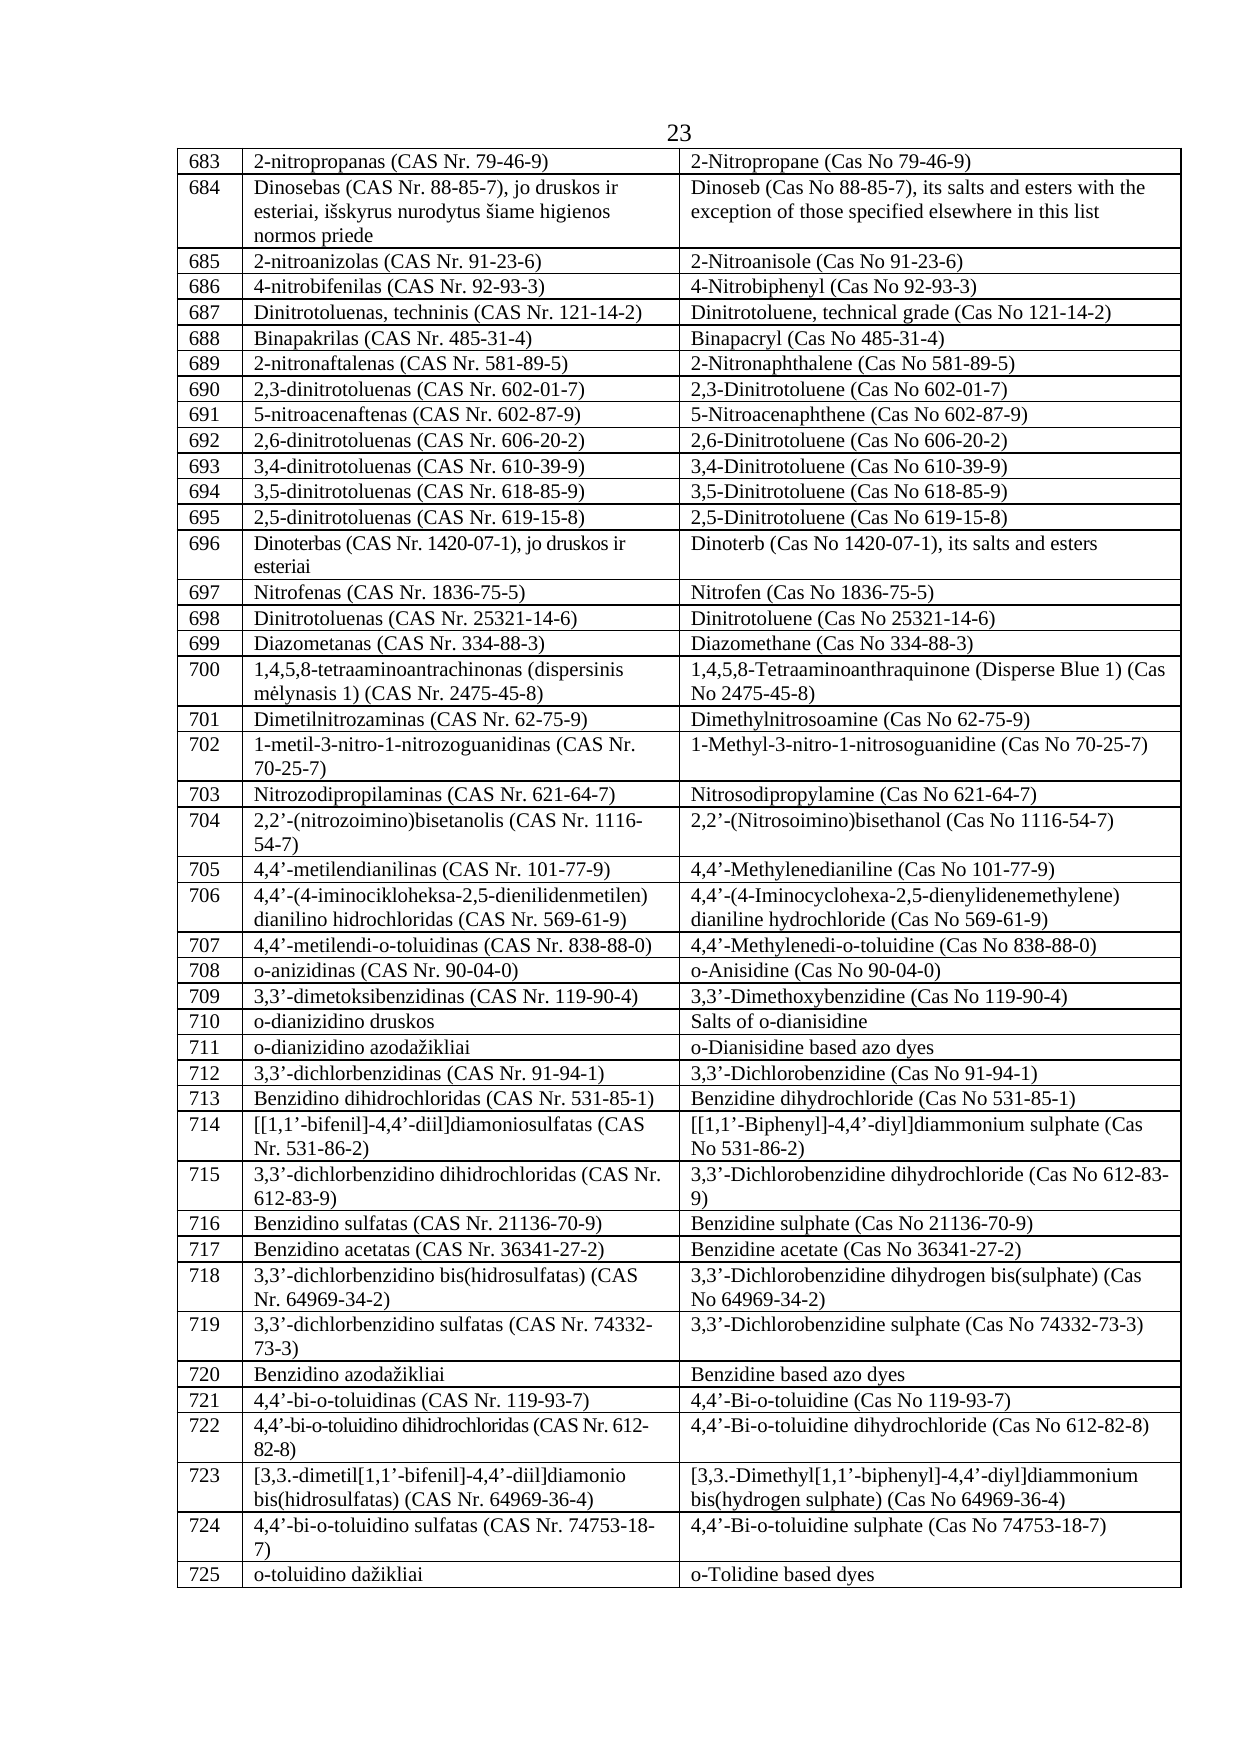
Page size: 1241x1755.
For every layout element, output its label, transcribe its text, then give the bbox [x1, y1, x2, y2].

table_cell 3,3’-dichlorbenzidinas (CAS Nr. 91-94-1) [243, 1061, 679, 1085]
table_cell Dinosebas (CAS Nr. 88-85-7), jo druskos ir esteriai, išskyrus nurodytus šiame higienos normos priede [243, 175, 679, 247]
table_cell o-dianizidino azodažikliai [243, 1035, 679, 1059]
table_cell 2-Nitronaphthalene (Cas No 581-89-5) [680, 351, 1180, 375]
table_cell Benzidino azodažikliai [243, 1362, 679, 1386]
table_cell 2-Nitropropane (Cas No 79-46-9) [680, 149, 1180, 173]
table_cell [3,3.-Dimethyl[1,1’-biphenyl]-4,4’-diyl]diammonium bis(hydrogen sulphate) (Cas No 64969-36-4) [680, 1463, 1180, 1511]
table_cell Dinoseb (Cas No 88-85-7), its salts and esters with the exception of those specified elsewhere in this list [680, 175, 1180, 247]
table_cell Dinitrotoluenas (CAS Nr. 25321-14-6) [243, 606, 679, 630]
table_cell 693 [178, 454, 242, 478]
table_cell 714 [178, 1112, 242, 1160]
table_cell Salts of o-dianisidine [680, 1010, 1180, 1033]
table_cell 4,4’-(4-iminocikloheksa-2,5-dienilidenmetilen) dianilino hidrochloridas (CAS Nr. 569-61-9) [243, 883, 679, 931]
table_cell 4,4’-Bi-o-toluidine (Cas No 119-93-7) [680, 1388, 1180, 1412]
table_cell 710 [178, 1010, 242, 1033]
table_cell Dinitrotoluenas, techninis (CAS Nr. 121-14-2) [243, 300, 679, 324]
table_cell 724 [178, 1513, 242, 1561]
table_cell 701 [178, 707, 242, 731]
table_cell 2,3-dinitrotoluenas (CAS Nr. 602-01-7) [243, 377, 679, 401]
table_cell 697 [178, 580, 242, 604]
table_cell 715 [178, 1162, 242, 1210]
table_cell 713 [178, 1086, 242, 1110]
table_cell 706 [178, 883, 242, 931]
table_cell Nitrofenas (CAS Nr. 1836-75-5) [243, 580, 679, 604]
table_cell 689 [178, 351, 242, 375]
table_cell 694 [178, 479, 242, 503]
table_cell Benzidine based azo dyes [680, 1362, 1180, 1386]
table_cell o-Dianisidine based azo dyes [680, 1035, 1180, 1059]
table_cell 1-metil-3-nitro-1-nitrozoguanidinas (CAS Nr. 70-25-7) [243, 732, 679, 780]
table_cell 723 [178, 1463, 242, 1511]
table_cell o-Anisidine (Cas No 90-04-0) [680, 958, 1180, 982]
table_cell 683 [178, 149, 242, 173]
table_cell 4,4’-bi-o-toluidino sulfatas (CAS Nr. 74753-18-7) [243, 1513, 679, 1561]
table_cell 3,4-dinitrotoluenas (CAS Nr. 610-39-9) [243, 454, 679, 478]
table_cell 1-Methyl-3-nitro-1-nitrosoguanidine (Cas No 70-25-7) [680, 732, 1180, 780]
table_cell 686 [178, 274, 242, 298]
table_cell 4,4’-bi-o-toluidinas (CAS Nr. 119-93-7) [243, 1388, 679, 1412]
table_cell Dimetilnitrozaminas (CAS Nr. 62-75-9) [243, 707, 679, 731]
table_cell 4,4’-Bi-o-toluidine sulphate (Cas No 74753-18-7) [680, 1513, 1180, 1561]
table_cell [[1,1’-Biphenyl]-4,4’-diyl]diammonium sulphate (Cas No 531-86-2) [680, 1112, 1180, 1160]
table_cell 5-nitroacenaftenas (CAS Nr. 602-87-9) [243, 402, 679, 426]
table_cell 725 [178, 1562, 242, 1586]
table_cell 3,3’-Dichlorobenzidine dihydrochloride (Cas No 612-83-9) [680, 1162, 1180, 1210]
table_cell 3,3’-dichlorbenzidino dihidrochloridas (CAS Nr. 612-83-9) [243, 1162, 679, 1210]
table_cell Binapakrilas (CAS Nr. 485-31-4) [243, 326, 679, 349]
table_cell Benzidine sulphate (Cas No 21136-70-9) [680, 1211, 1180, 1235]
table_cell 2,6-Dinitrotoluene (Cas No 606-20-2) [680, 428, 1180, 452]
table_cell Dinoterb (Cas No 1420-07-1), its salts and esters [680, 531, 1180, 578]
table_cell 2,6-dinitrotoluenas (CAS Nr. 606-20-2) [243, 428, 679, 452]
table_cell 709 [178, 984, 242, 1008]
table_cell 4,4’-bi-o-toluidino dihidrochloridas (CAS Nr. 612-82-8) [243, 1413, 679, 1461]
table_cell 690 [178, 377, 242, 401]
table_cell Nitrozodipropilaminas (CAS Nr. 621-64-7) [243, 782, 679, 806]
table_cell 705 [178, 857, 242, 881]
table_cell Dinoterbas (CAS Nr. 1420-07-1), jo druskos ir esteriai [243, 531, 679, 578]
table_cell 699 [178, 631, 242, 655]
table_cell o-dianizidino druskos [243, 1010, 679, 1033]
table_cell Nitrosodipropylamine (Cas No 621-64-7) [680, 782, 1180, 806]
table_cell 720 [178, 1362, 242, 1386]
table_cell 1,4,5,8-tetraaminoantrachinonas (dispersinis mėlynasis 1) (CAS Nr. 2475-45-8) [243, 657, 679, 705]
table_cell Diazometanas (CAS Nr. 334-88-3) [243, 631, 679, 655]
table_cell 2,2’-(Nitrosoimino)bisethanol (Cas No 1116-54-7) [680, 808, 1180, 856]
table_cell 3,3’-Dichlorobenzidine (Cas No 91-94-1) [680, 1061, 1180, 1085]
table_cell 712 [178, 1061, 242, 1085]
table_cell 4,4’-Bi-o-toluidine dihydrochloride (Cas No 612-82-8) [680, 1413, 1180, 1461]
table_cell 2-Nitroanisole (Cas No 91-23-6) [680, 249, 1180, 273]
table_cell 684 [178, 175, 242, 247]
table_cell 722 [178, 1413, 242, 1461]
table_cell 4,4’-Methylenedi-o-toluidine (Cas No 838-88-0) [680, 933, 1180, 957]
table_cell 703 [178, 782, 242, 806]
table_cell 3,3’-dichlorbenzidino bis(hidrosulfatas) (CAS Nr. 64969-34-2) [243, 1263, 679, 1311]
table_cell 3,3’-dichlorbenzidino sulfatas (CAS Nr. 74332-73-3) [243, 1312, 679, 1360]
table_cell 4-nitrobifenilas (CAS Nr. 92-93-3) [243, 274, 679, 298]
table_cell 3,3’-Dichlorobenzidine sulphate (Cas No 74332-73-3) [680, 1312, 1180, 1360]
table_cell 695 [178, 505, 242, 529]
table_cell 4,4’-metilendianilinas (CAS Nr. 101-77-9) [243, 857, 679, 881]
table_cell 707 [178, 933, 242, 957]
table_cell 708 [178, 958, 242, 982]
table_cell Benzidine acetate (Cas No 36341-27-2) [680, 1237, 1180, 1261]
table_cell 717 [178, 1237, 242, 1261]
table_cell Dinitrotoluene (Cas No 25321-14-6) [680, 606, 1180, 630]
table_cell Benzidine dihydrochloride (Cas No 531-85-1) [680, 1086, 1180, 1110]
table_cell [[1,1’-bifenil]-4,4’-diil]diamoniosulfatas (CAS Nr. 531-86-2) [243, 1112, 679, 1160]
table_cell 711 [178, 1035, 242, 1059]
table_cell Dinitrotoluene, technical grade (Cas No 121-14-2) [680, 300, 1180, 324]
table_cell 1,4,5,8-Tetraaminoanthraquinone (Disperse Blue 1) (Cas No 2475-45-8) [680, 657, 1180, 705]
table_cell 700 [178, 657, 242, 705]
table_cell 3,3’-Dichlorobenzidine dihydrogen bis(sulphate) (Cas No 64969-34-2) [680, 1263, 1180, 1311]
table_cell 5-Nitroacenaphthene (Cas No 602-87-9) [680, 402, 1180, 426]
table_cell 3,4-Dinitrotoluene (Cas No 610-39-9) [680, 454, 1180, 478]
table_cell 702 [178, 732, 242, 780]
table_cell 687 [178, 300, 242, 324]
table_cell 3,5-Dinitrotoluene (Cas No 618-85-9) [680, 479, 1180, 503]
table_cell Dimethylnitrosoamine (Cas No 62-75-9) [680, 707, 1180, 731]
table_cell 716 [178, 1211, 242, 1235]
table_cell Benzidino sulfatas (CAS Nr. 21136-70-9) [243, 1211, 679, 1235]
table_cell 3,5-dinitrotoluenas (CAS Nr. 618-85-9) [243, 479, 679, 503]
table_cell 2,2’-(nitrozoimino)bisetanolis (CAS Nr. 1116-54-7) [243, 808, 679, 856]
table_cell 2,5-dinitrotoluenas (CAS Nr. 619-15-8) [243, 505, 679, 529]
table_cell 704 [178, 808, 242, 856]
table_cell 691 [178, 402, 242, 426]
table_cell 4,4’-(4-Iminocyclohexa-2,5-dienylidenemethylene) dianiline hydrochloride (Cas No 569-61-9) [680, 883, 1180, 931]
table_cell 685 [178, 249, 242, 273]
table_cell Benzidino dihidrochloridas (CAS Nr. 531-85-1) [243, 1086, 679, 1110]
table_cell o-Tolidine based dyes [680, 1562, 1180, 1586]
table_cell o-toluidino dažikliai [243, 1562, 679, 1586]
table_cell 3,3’-Dimethoxybenzidine (Cas No 119-90-4) [680, 984, 1180, 1008]
table_cell 4,4’-metilendi-o-toluidinas (CAS Nr. 838-88-0) [243, 933, 679, 957]
table_cell 698 [178, 606, 242, 630]
table_cell 718 [178, 1263, 242, 1311]
table_cell 4-Nitrobiphenyl (Cas No 92-93-3) [680, 274, 1180, 298]
table_cell Benzidino acetatas (CAS Nr. 36341-27-2) [243, 1237, 679, 1261]
table_cell 4,4’-Methylenedianiline (Cas No 101-77-9) [680, 857, 1180, 881]
table_cell 2-nitronaftalenas (CAS Nr. 581-89-5) [243, 351, 679, 375]
table_cell 3,3’-dimetoksibenzidinas (CAS Nr. 119-90-4) [243, 984, 679, 1008]
table_cell 696 [178, 531, 242, 578]
table_cell Binapacryl (Cas No 485-31-4) [680, 326, 1180, 349]
table_cell 721 [178, 1388, 242, 1412]
table_cell 2-nitropropanas (CAS Nr. 79-46-9) [243, 149, 679, 173]
table_cell 719 [178, 1312, 242, 1360]
table_cell Diazomethane (Cas No 334-88-3) [680, 631, 1180, 655]
table_cell [3,3.-dimetil[1,1’-bifenil]-4,4’-diil]diamonio bis(hidrosulfatas) (CAS Nr. 64969-36-4) [243, 1463, 679, 1511]
table_cell 688 [178, 326, 242, 349]
table_cell 2,5-Dinitrotoluene (Cas No 619-15-8) [680, 505, 1180, 529]
table_cell Nitrofen (Cas No 1836-75-5) [680, 580, 1180, 604]
table_cell o-anizidinas (CAS Nr. 90-04-0) [243, 958, 679, 982]
table_cell 692 [178, 428, 242, 452]
table_cell 2,3-Dinitrotoluene (Cas No 602-01-7) [680, 377, 1180, 401]
table_cell 2-nitroanizolas (CAS Nr. 91-23-6) [243, 249, 679, 273]
